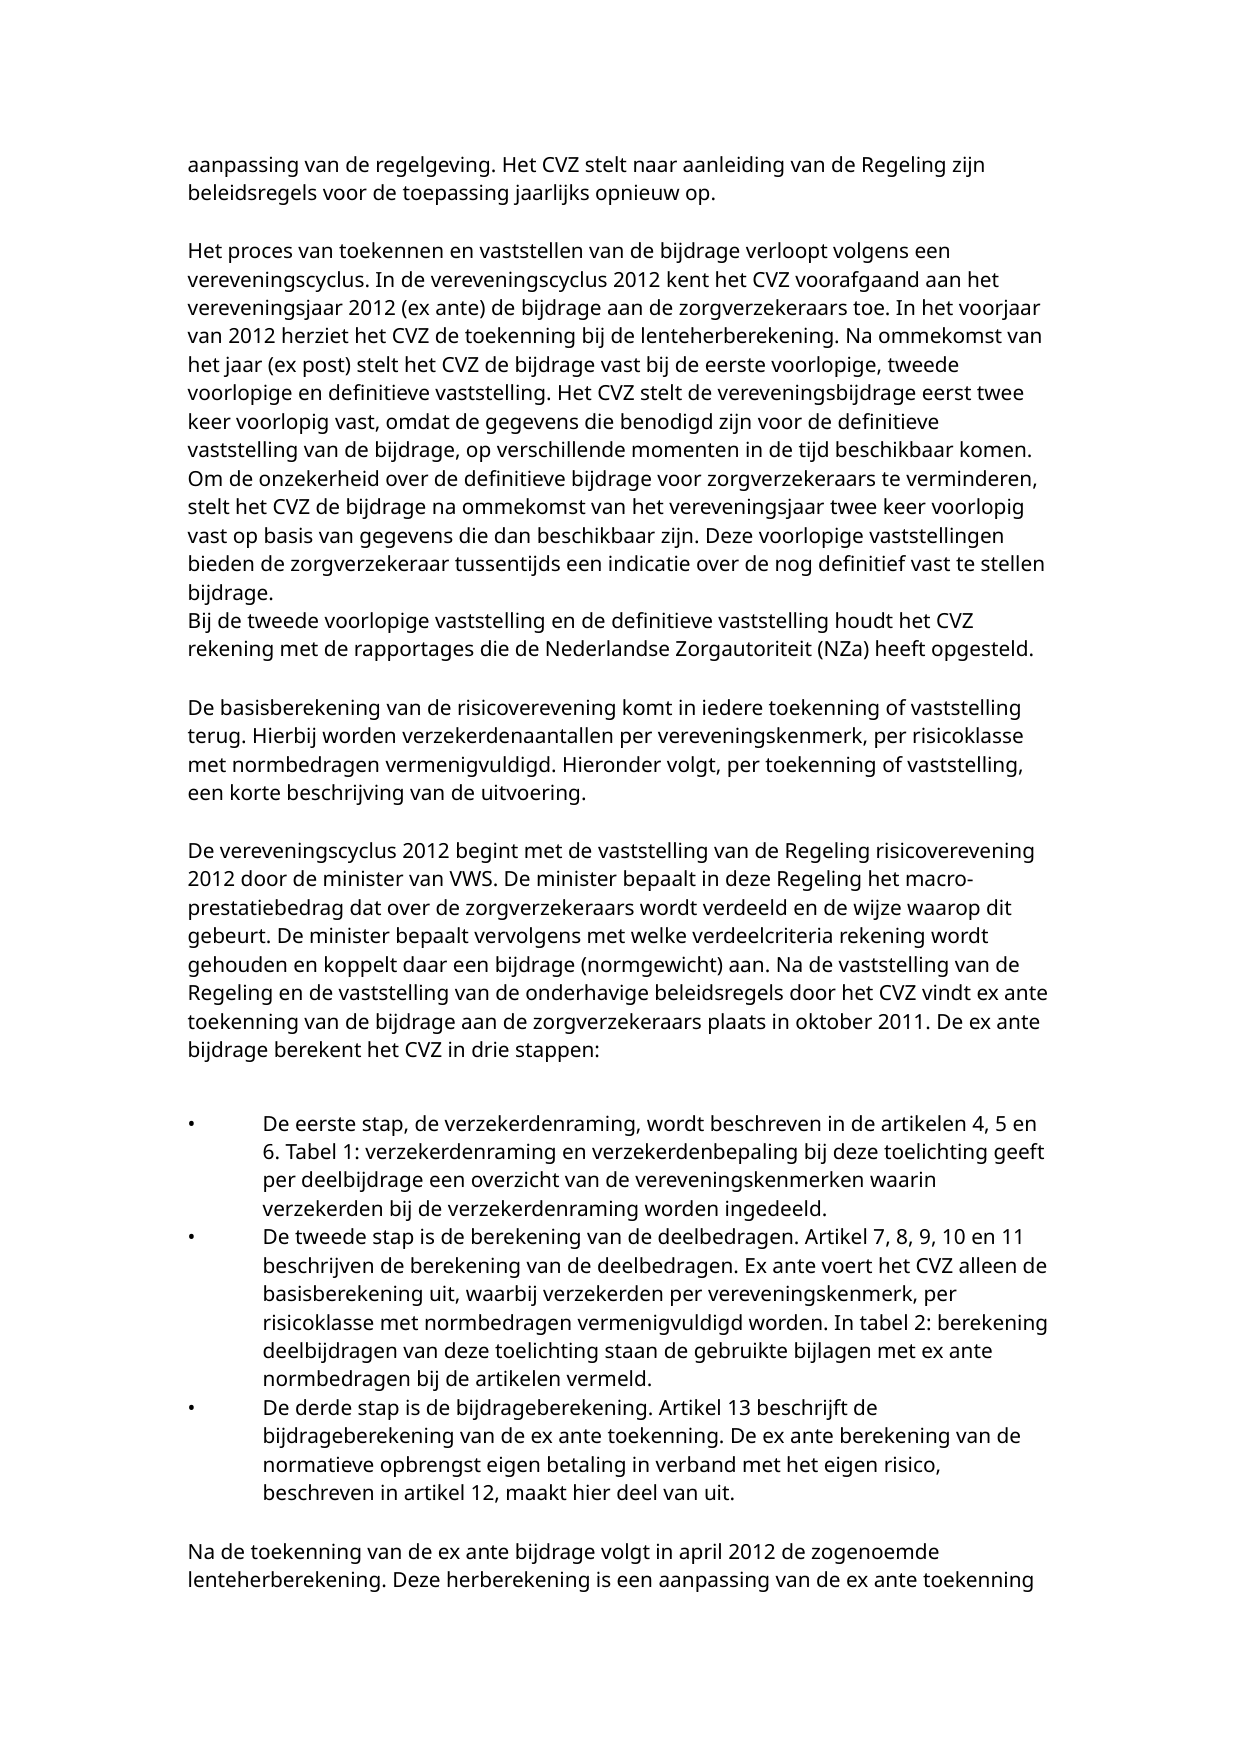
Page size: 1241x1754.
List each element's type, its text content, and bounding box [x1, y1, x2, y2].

text Het proces van toekennen en vaststellen van de bijdrage verloopt volgens een vereveningscyclus. In de vereveningscyclus 2012 kent het CVZ voorafgaand aan het vereveningsjaar 2012 (ex ante) de bijdrage aan de zorgverzekeraars toe. In het voorjaar van 2012 herziet het CVZ de toekenning bij de lenteherberekening. Na ommekomst van het jaar (ex post) stelt het CVZ de bijdrage vast bij de eerste voorlopige, tweede voorlopige en definitieve vaststelling. Het CVZ stelt de vereveningsbijdrage eerst twee keer voorlopig vast, omdat de gegevens die benodigd zijn voor de definitieve vaststelling van de bijdrage, op verschillende momenten in de tijd beschikbaar komen. Om de onzekerheid over de definitieve bijdrage voor zorgverzekeraars te verminderen, stelt het CVZ de bijdrage na ommekomst van het vereveningsjaar twee keer voorlopig vast op basis van gegevens die dan beschikbaar zijn. Deze voorlopige vaststellingen bieden de zorgverzekeraar tussentijds een indicatie over de nog definitief vast te stellen bijdrage. [187, 236, 1053, 606]
list De derde stap is de bijdrageberekening. Artikel 13 beschrijft de bijdrageberekening van de ex ante toekenning. De ex ante berekening van de normatieve opbrengst eigen betaling in verband met het eigen risico, beschreven in artikel 12, maakt hier deel van uit. [187, 1393, 1053, 1507]
text aanpassing van de regelgeving. Het CVZ stelt naar aanleiding van de Regeling zijn beleidsregels voor de toepassing jaarlijks opnieuw op. [187, 150, 1053, 207]
text De basisberekening van de risicoverevening komt in iedere toekenning of vaststelling terug. Hierbij worden verzekerdenaantallen per vereveningskenmerk, per risicoklasse met normbedragen vermenigvuldigd. Hieronder volgt, per toekenning of vaststelling, een korte beschrijving van de uitvoering. [187, 693, 1053, 807]
text Na de toekenning van de ex ante bijdrage volgt in april 2012 de zogenoemde lenteherberekening. Deze herberekening is een aanpassing van de ex ante toekenning [187, 1537, 1053, 1594]
list De tweede stap is de berekening van de deelbedragen. Artikel 7, 8, 9, 10 en 11 beschrijven de berekening van de deelbedragen. Ex ante voert het CVZ alleen de basisberekening uit, waarbij verzekerden per vereveningskenmerk, per risicoklasse met normbedragen vermenigvuldigd worden. In tabel 2: berekening deelbijdragen van deze toelichting staan de gebruikte bijlagen met ex ante normbedragen bij de artikelen vermeld. [187, 1222, 1053, 1393]
list De eerste stap, de verzekerdenraming, wordt beschreven in de artikelen 4, 5 en 6. Tabel 1: verzekerdenraming en verzekerdenbepaling bij deze toelichting geeft per deelbijdrage een overzicht van de vereveningskenmerken waarin verzekerden bij de verzekerdenraming worden ingedeeld. [187, 1109, 1053, 1222]
text De vereveningscyclus 2012 begint met de vaststelling van de Regeling risicoverevening 2012 door de minister van VWS. De minister bepaalt in deze Regeling het macro-prestatiebedrag dat over de zorgverzekeraars wordt verdeeld en de wijze waarop dit gebeurt. De minister bepaalt vervolgens met welke verdeelcriteria rekening wordt gehouden en koppelt daar een bijdrage (normgewicht) aan. Na de vaststelling van de Regeling en de vaststelling van de onderhavige beleidsregels door het CVZ vindt ex ante toekenning van de bijdrage aan de zorgverzekeraars plaats in oktober 2011. De ex ante bijdrage berekent het CVZ in drie stappen: [187, 836, 1053, 1064]
text Bij de tweede voorlopige vaststelling en de definitieve vaststelling houdt het CVZ rekening met de rapportages die de Nederlandse Zorgautoriteit (NZa) heeft opgesteld. [187, 606, 1053, 663]
